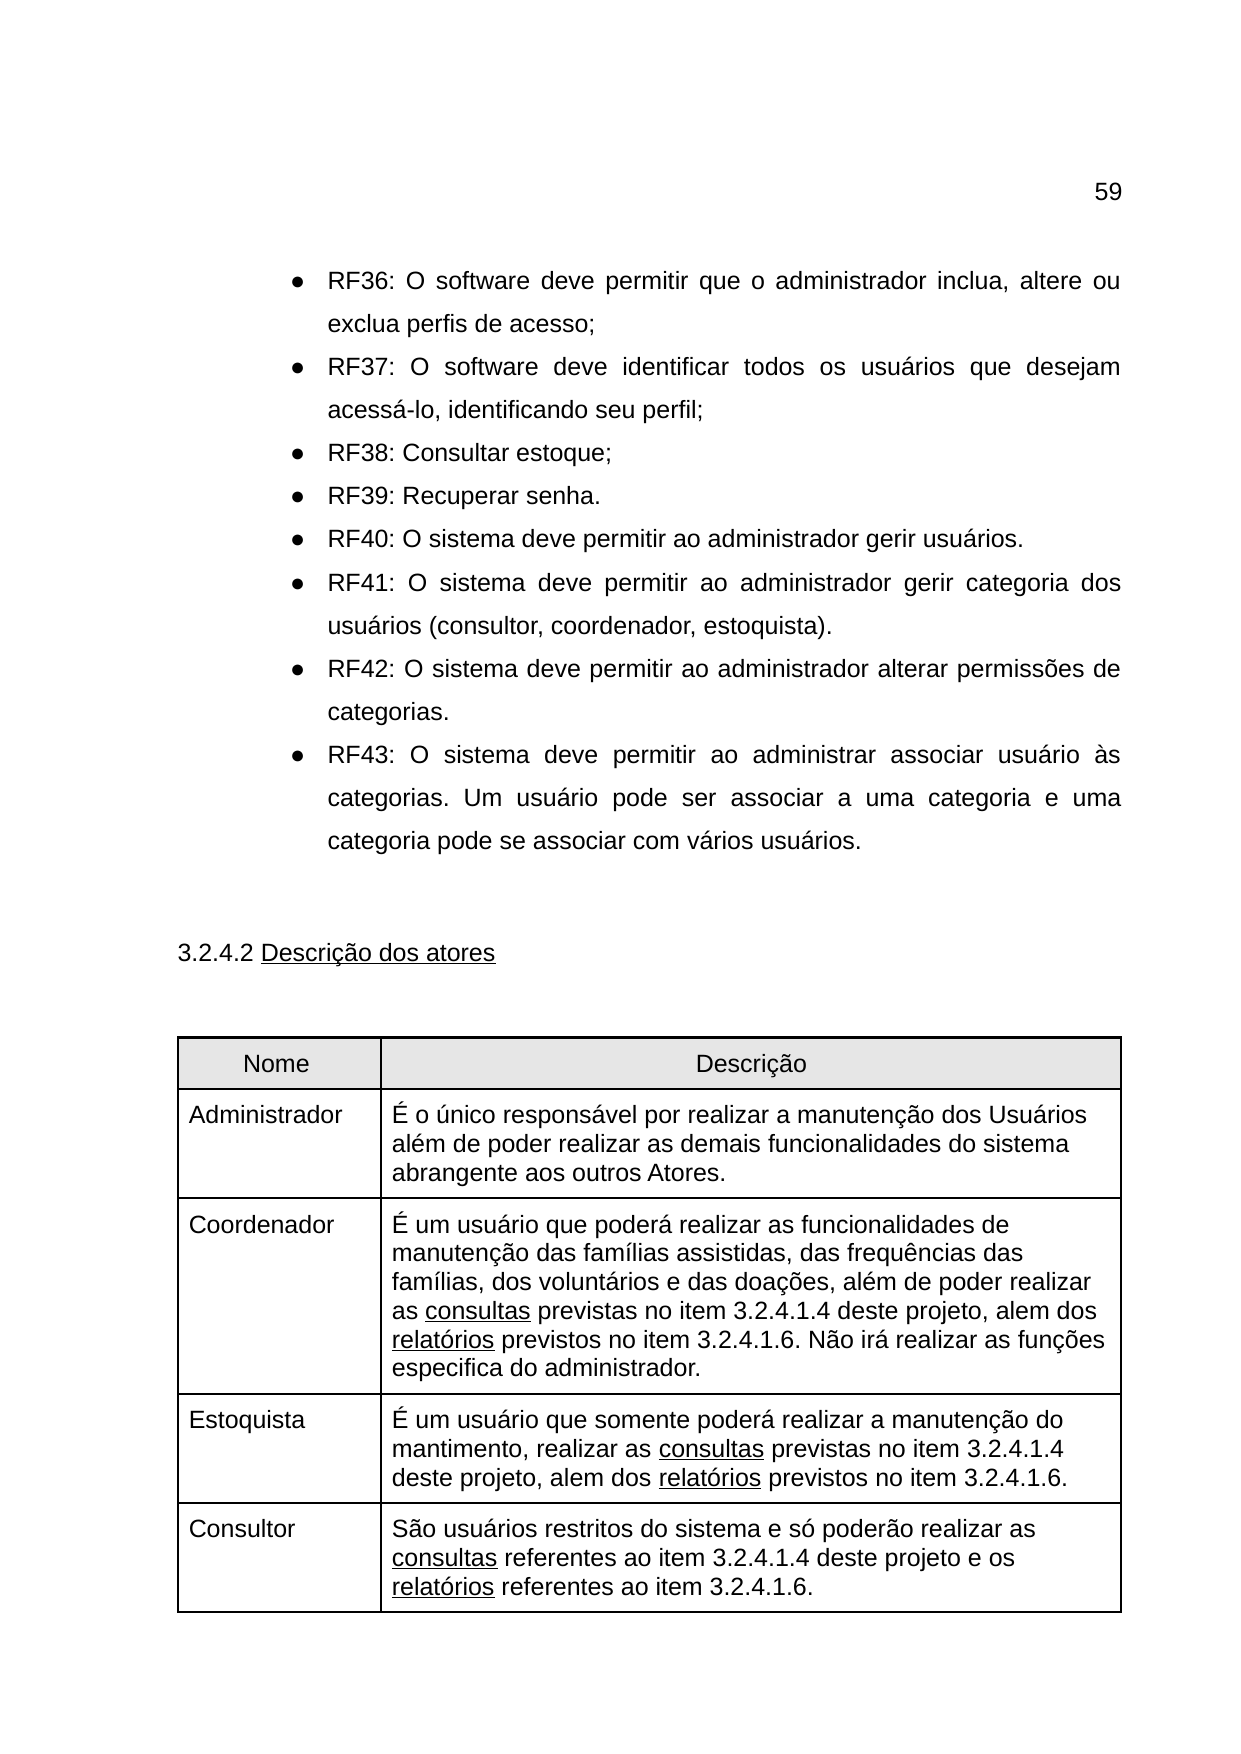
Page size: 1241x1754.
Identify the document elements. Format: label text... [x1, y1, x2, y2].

list RF36: O software deve permitir que o administrador inclua, altere ou exclua perfis de acesso; [290, 266, 1122, 338]
table_header Nome [179, 1039, 380, 1088]
table_cell É um usuário que somente poderá realizar a manutenção do mantimento, realizar as consultas previstas no item 3.2.4.1.4 deste projeto, alem dos relatórios previstos no item 3.2.4.1.6. [382, 1395, 1120, 1502]
list RF38: Consultar estoque; [290, 438, 1122, 467]
list RF43: O sistema deve permitir ao administrar associar usuário às categorias. Um usuário pode ser associar a uma categoria e uma categoria pode se associar com vários usuários. [290, 740, 1122, 855]
table_cell Coordenador [179, 1199, 380, 1393]
list RF40: O sistema deve permitir ao administrador gerir usuários. [290, 524, 1122, 553]
table_cell É o único responsável por realizar a manutenção dos Usuários além de poder realizar as demais funcionalidades do sistema abrangente aos outros Atores. [382, 1090, 1120, 1197]
table_cell Estoquista [179, 1395, 380, 1502]
list RF42: O sistema deve permitir ao administrador alterar permissões de categorias. [290, 654, 1122, 726]
table_cell Administrador [179, 1090, 380, 1197]
table_cell É um usuário que poderá realizar as funcionalidades de manutenção das famílias assistidas, das frequências das famílias, dos voluntários e das doações, além de poder realizar as consultas previstas no item 3.2.4.1.4 deste projeto, alem dos relatórios previstos no item 3.2.4.1.6. Não irá realizar as funções especifica do administrador. [382, 1199, 1120, 1393]
list RF39: Recuperar senha. [290, 481, 1122, 510]
table_header Descrição [382, 1039, 1120, 1088]
table_cell Consultor [179, 1504, 380, 1611]
subtitle 3.2.4.2 Descrição dos atores [177, 938, 1122, 966]
list RF41: O sistema deve permitir ao administrador gerir categoria dos usuários (consultor, coordenador, estoquista). [290, 568, 1122, 639]
table_cell São usuários restritos do sistema e só poderão realizar as consultas referentes ao item 3.2.4.1.4 deste projeto e os relatórios referentes ao item 3.2.4.1.6. [382, 1504, 1120, 1611]
list RF37: O software deve identificar todos os usuários que desejam acessá-lo, identificando seu perfil; [290, 352, 1122, 424]
